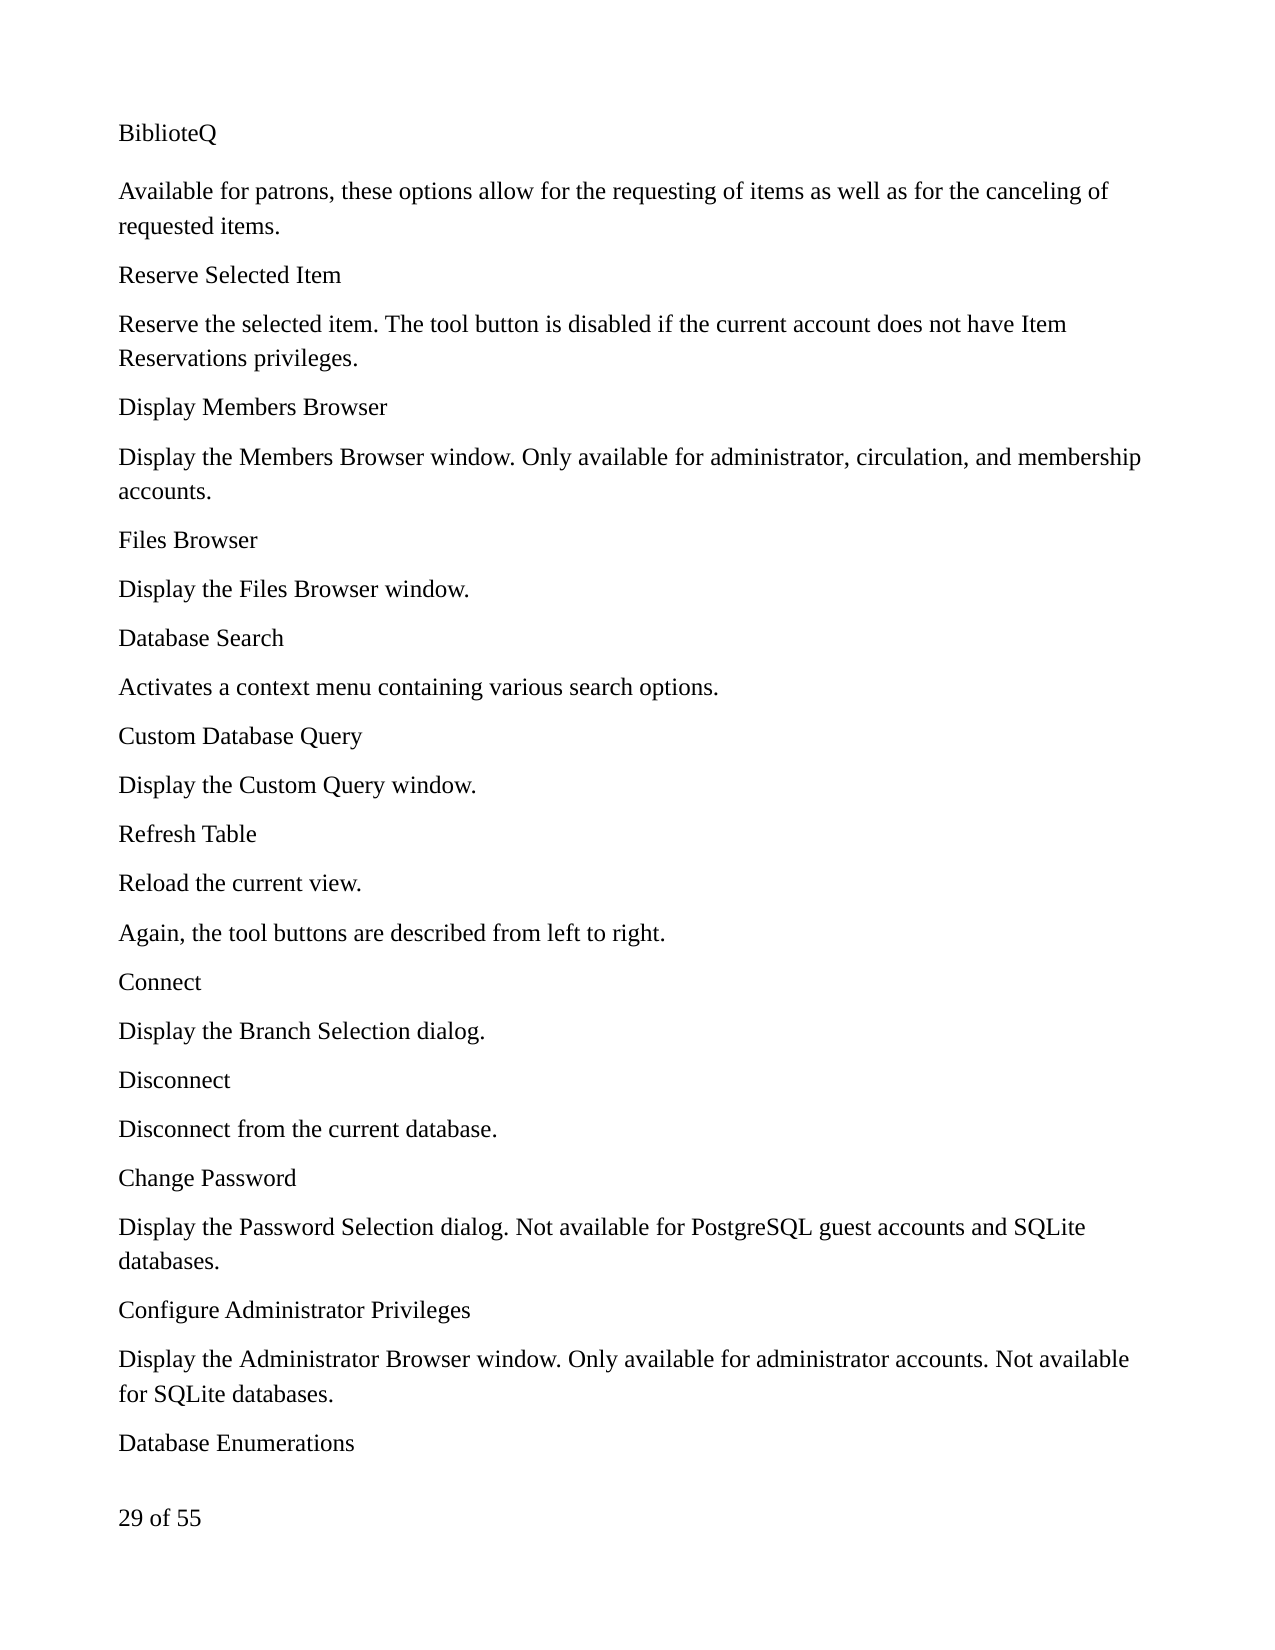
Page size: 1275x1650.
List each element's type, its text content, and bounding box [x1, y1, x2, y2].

text Custom Database Query [118, 721, 1157, 750]
text Disconnect [118, 1065, 1157, 1093]
text Display the Branch Selection dialog. [118, 1016, 1157, 1044]
text Display the Administrator Browser window. Only available for administrator accounts. Not available for SQLite databases. [118, 1344, 1157, 1408]
text Display the Members Browser window. Only available for administrator, circulation, and membership accounts. [118, 442, 1157, 505]
text Database Search [118, 623, 1157, 652]
text Database Enumerations [118, 1428, 1157, 1457]
text Available for patrons, these options allow for the requesting of items as well as for the canceling of requested items. [118, 176, 1157, 239]
text Connect [118, 967, 1157, 995]
text Change Password [118, 1163, 1157, 1192]
text Reload the current view. [118, 868, 1157, 897]
text Configure Administrator Privileges [118, 1296, 1157, 1324]
text Display the Files Browser window. [118, 574, 1157, 603]
text Reserve the selected item. The tool button is disabled if the current account does not have Item Reservations privileges. [118, 309, 1157, 372]
text Display the Password Selection dialog. Not available for PostgreSQL guest accounts and SQLite databases. [118, 1212, 1157, 1275]
text Again, the tool buttons are described from left to right. [118, 918, 1157, 946]
text Reserve Selected Item [118, 260, 1157, 289]
text Display the Custom Query window. [118, 770, 1157, 799]
text Display Members Browser [118, 392, 1157, 421]
text Files Browser [118, 525, 1157, 554]
text Disconnect from the current database. [118, 1114, 1157, 1143]
text Refresh Table [118, 819, 1157, 848]
text Activates a context menu containing various search options. [118, 672, 1157, 701]
